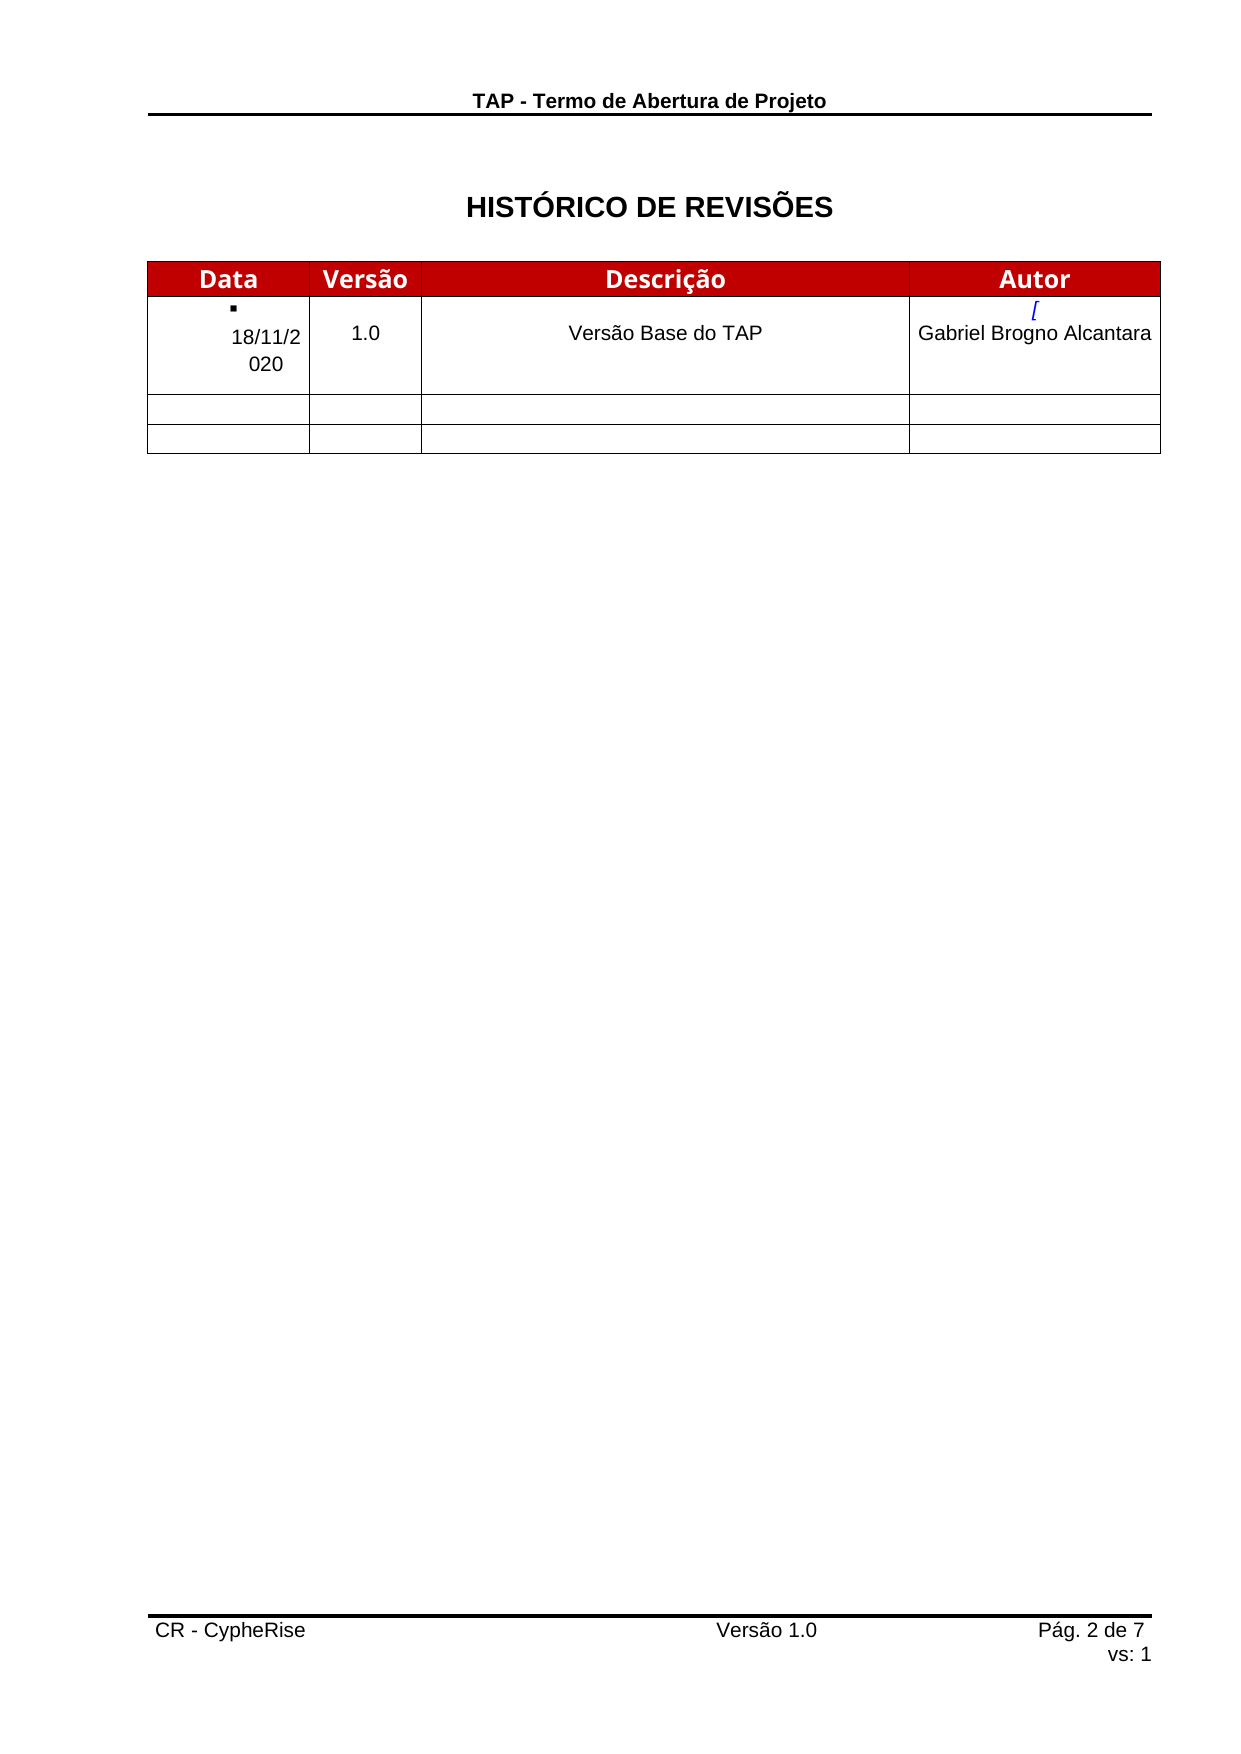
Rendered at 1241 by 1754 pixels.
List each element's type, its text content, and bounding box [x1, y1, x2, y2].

table_cell [310, 395, 421, 424]
table_cell [ Gabriel Brogno Alcantara [910, 297, 1160, 394]
table_cell [422, 425, 909, 453]
table_cell [310, 425, 421, 453]
table_cell 18/11/2020 [148, 297, 309, 394]
table_header Versão [310, 262, 421, 296]
title Histórico de Revisões [148, 190, 1152, 223]
table_cell [910, 395, 1160, 424]
table_cell Versão Base do TAP [422, 297, 909, 394]
table_cell [422, 395, 909, 424]
table_header Descrição [422, 262, 909, 296]
table_header Data [148, 262, 309, 296]
table_header Autor [910, 262, 1160, 296]
table_cell 1.0 [310, 297, 421, 394]
table_cell [148, 395, 309, 424]
table_cell [148, 425, 309, 453]
table_cell [910, 425, 1160, 453]
